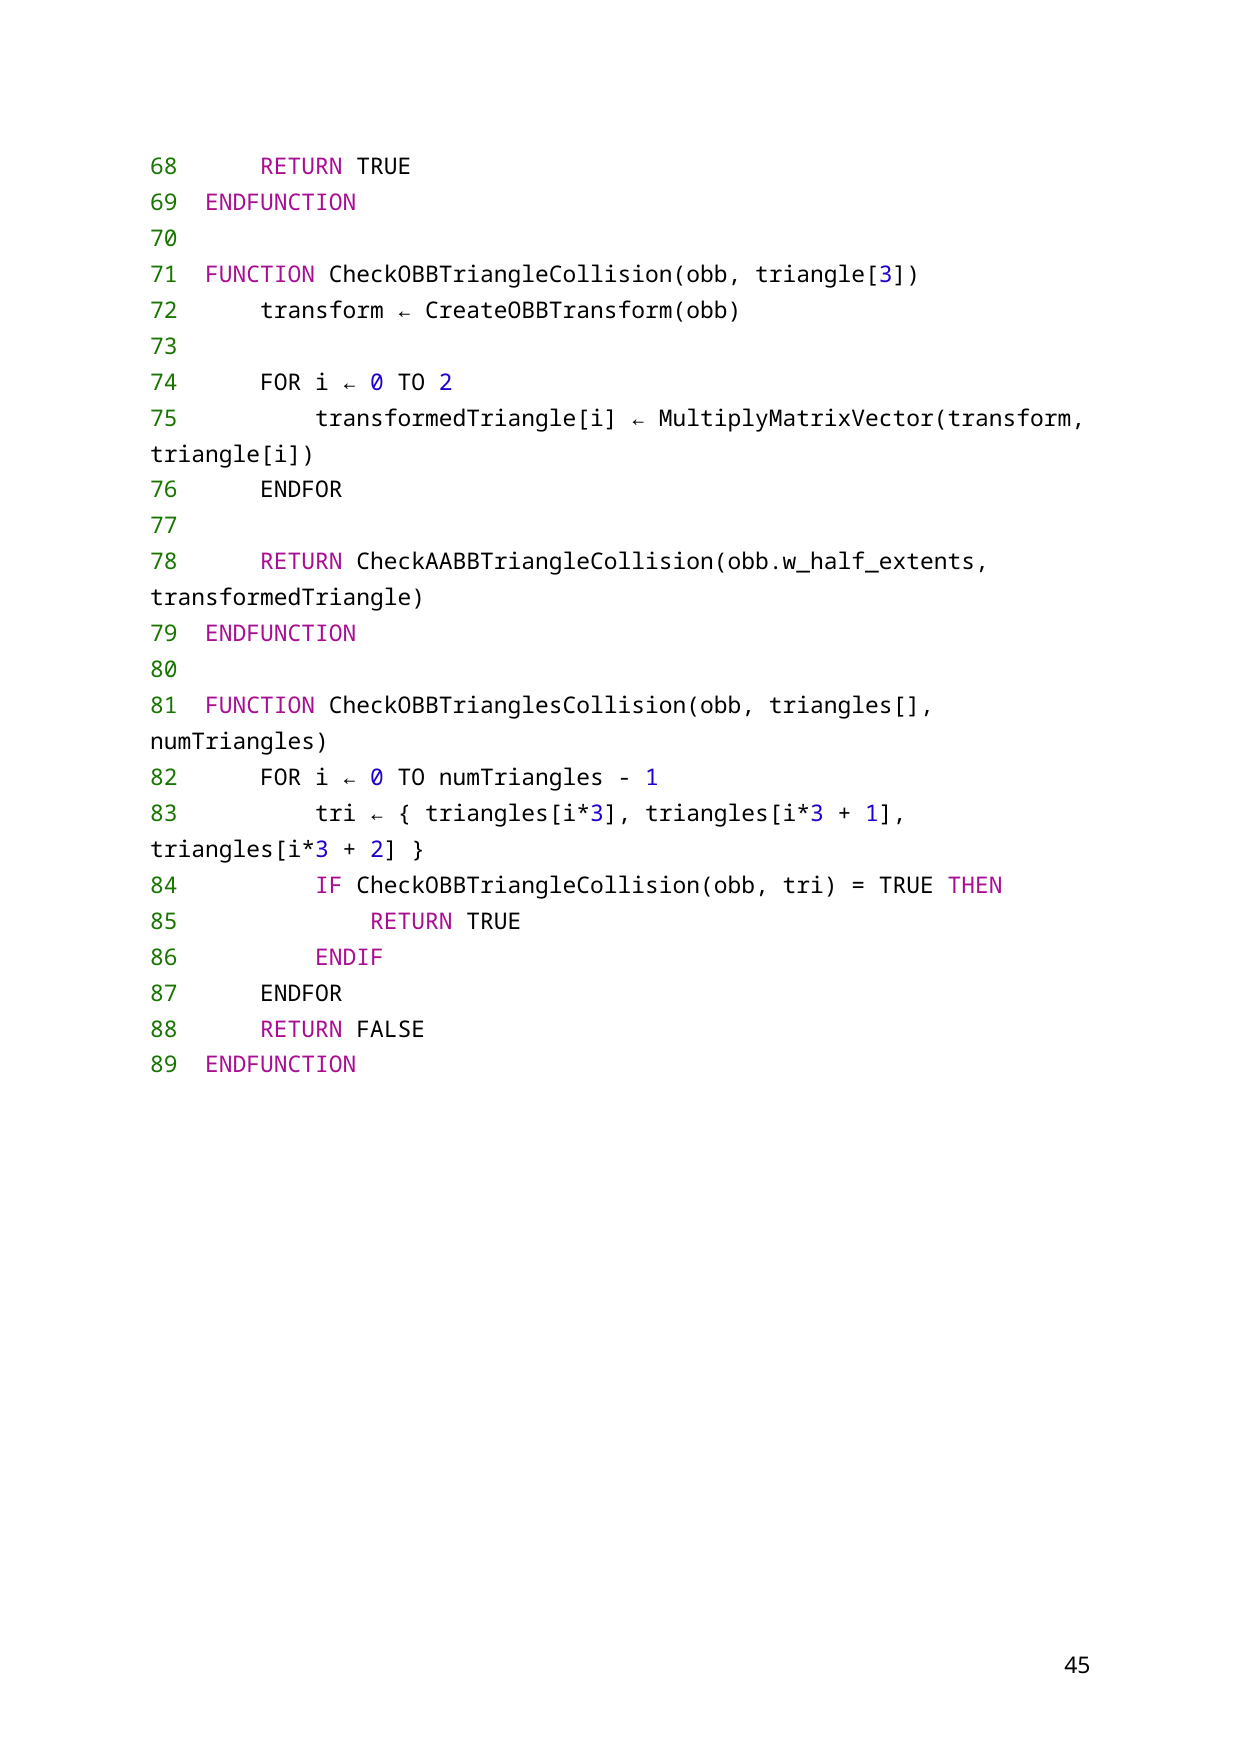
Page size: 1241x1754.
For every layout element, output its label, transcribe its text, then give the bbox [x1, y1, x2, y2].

text 88 RETURN FALSE [150, 1012, 1090, 1044]
text 80 [150, 653, 1090, 684]
text 71 FUNCTION CheckOBBTriangleCollision(obb, triangle[3]) [150, 258, 1090, 289]
text 74 FOR i ← 0 TO 2 [150, 366, 1090, 397]
text 78 RETURN CheckAABBTriangleCollision(obb.w_half_extents, transformedTriangle) [150, 545, 1090, 612]
text 79 ENDFUNCTION [150, 617, 1090, 648]
text 75 transformedTriangle[i] ← MultiplyMatrixVector(transform, triangle[i]) [150, 402, 1090, 469]
text 69 ENDFUNCTION [150, 186, 1090, 217]
text 68 RETURN TRUE [150, 150, 1090, 181]
text 77 [150, 509, 1090, 541]
text 81 FUNCTION CheckOBBTrianglesCollision(obb, triangles[], numTriangles) [150, 689, 1090, 756]
text 82 FOR i ← 0 TO numTriangles - 1 [150, 761, 1090, 792]
text 72 transform ← CreateOBBTransform(obb) [150, 294, 1090, 325]
text 84 IF CheckOBBTriangleCollision(obb, tri) = TRUE THEN [150, 869, 1090, 900]
text 87 ENDFOR [150, 977, 1090, 1008]
text 86 ENDIF [150, 941, 1090, 972]
text 83 tri ← { triangles[i*3], triangles[i*3 + 1], triangles[i*3 + 2] } [150, 797, 1090, 864]
text 85 RETURN TRUE [150, 905, 1090, 936]
text 76 ENDFOR [150, 473, 1090, 505]
text 70 [150, 222, 1090, 253]
text 73 [150, 330, 1090, 361]
text 89 ENDFUNCTION [150, 1048, 1090, 1080]
